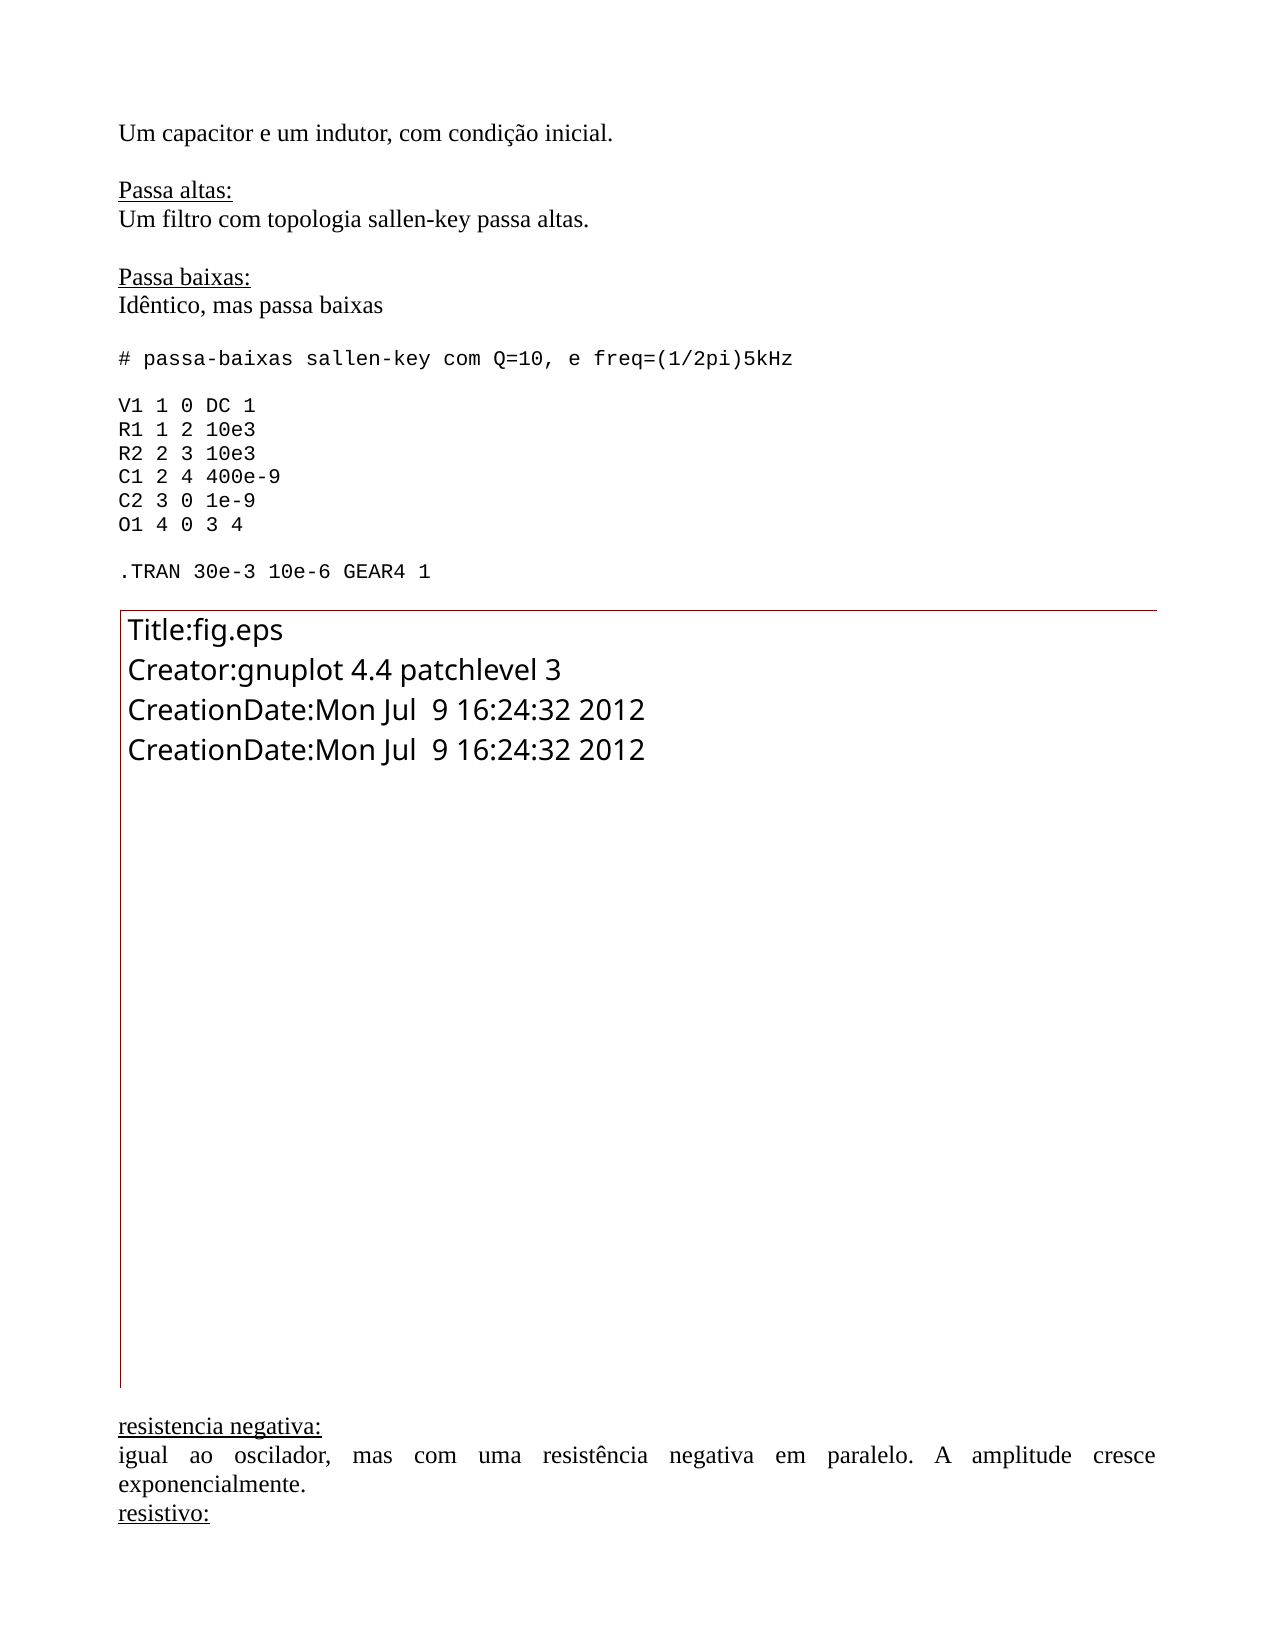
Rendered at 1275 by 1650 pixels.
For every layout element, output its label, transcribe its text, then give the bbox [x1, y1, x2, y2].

text R1 1 2 10e3 [118, 419, 1157, 443]
text Idêntico, mas passa baixas [118, 291, 1157, 319]
text Passa altas: [118, 176, 1157, 204]
text C2 3 0 1e-9 [118, 490, 1157, 514]
text .TRAN 30e-3 10e-6 GEAR4 1 [118, 561, 1157, 584]
text igual ao oscilador, mas com uma resistência negativa em paralelo. A amplitude cresce exponencialmente. [118, 1440, 1157, 1498]
text Um filtro com topologia sallen-key passa altas. [118, 204, 1157, 233]
text V1 1 0 DC 1 [118, 395, 1157, 419]
text O1 4 0 3 4 [118, 514, 1157, 537]
text # passa-baixas sallen-key com Q=10, e freq=(1/2pi)5kHz [118, 348, 1157, 372]
text resistencia negativa: [118, 1411, 1157, 1440]
text C1 2 4 400e-9 [118, 466, 1157, 490]
text Passa baixas: [118, 262, 1157, 291]
text R2 2 3 10e3 [118, 443, 1157, 466]
text Um capacitor e um indutor, com condição inicial. [118, 118, 1157, 147]
text resistivo: [118, 1498, 1157, 1526]
